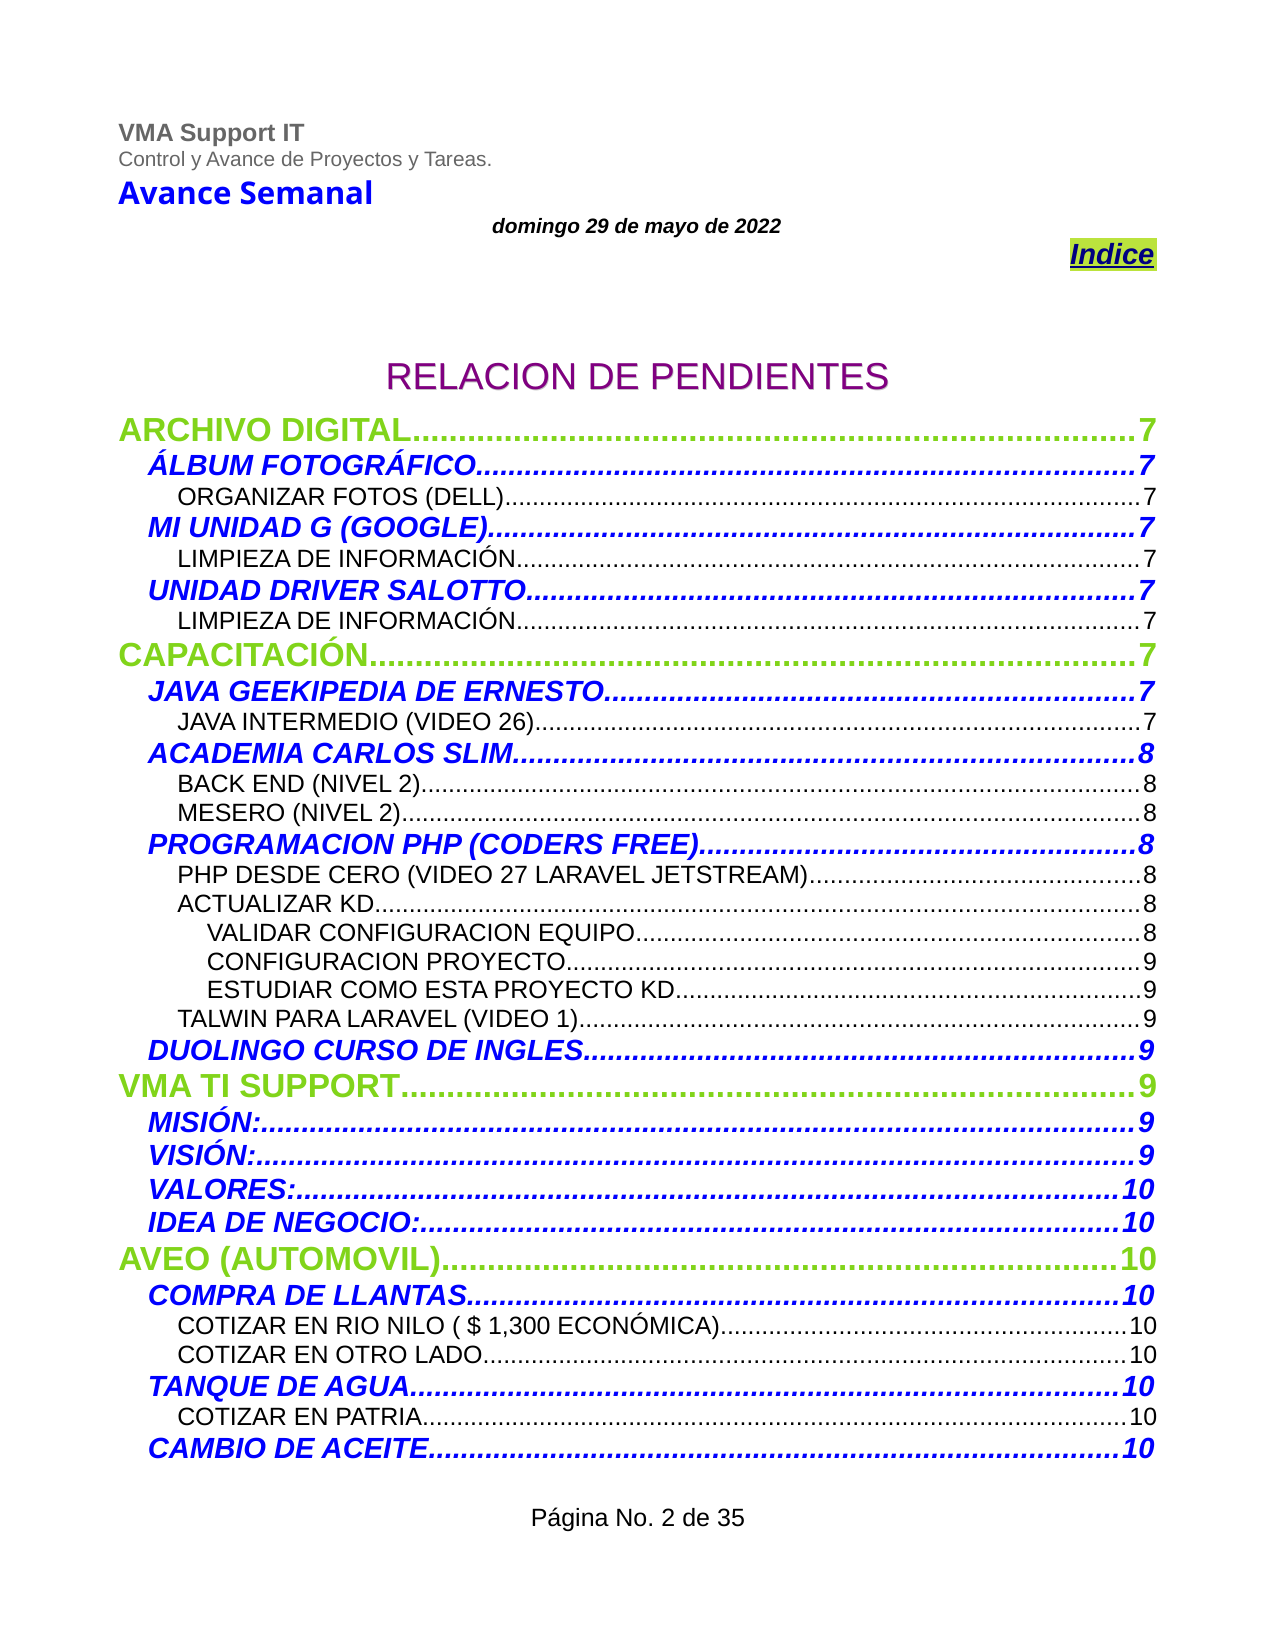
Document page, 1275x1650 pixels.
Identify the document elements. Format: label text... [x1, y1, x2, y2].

text Actualizar KD. 8 [177, 889, 1157, 918]
text ESTUDIAR COMO ESTA PROYECTO KD 9 [207, 975, 1157, 1004]
text MISIÓN: 9 [148, 1105, 1157, 1138]
text CAPACITACIÓN 7 [118, 635, 1157, 673]
text PHP DESDE CERO (VIDEO 27 LARAVEL JETSTREAM) 8 [177, 860, 1157, 889]
text BACK END (NIVEL 2) 8 [177, 769, 1157, 798]
text CAMBIO DE ACEITE 10 [148, 1431, 1157, 1464]
text MESERO (NIVEL 2) 8 [177, 798, 1157, 827]
text TANQUE DE AGUA 10 [148, 1368, 1157, 1402]
text JAVA INTERMEDIO (VIDEO 26) 7 [177, 707, 1157, 736]
text JAVA GEEKIPEDIA DE ERNESTO 7 [148, 673, 1157, 707]
subtitle RELACION DE PENDIENTES [118, 354, 1157, 397]
text TALWIN PARA LARAVEL (VIDEO 1) 9 [177, 1004, 1157, 1033]
text ORGANIZAR FOTOS (DELL) 7 [177, 482, 1157, 511]
text VALIDAR CONFIGURACION EQUIPO 8 [207, 918, 1157, 947]
text AVEO (Automovil) 10 [118, 1239, 1157, 1277]
text COTIZAR EN OTRO LADO 10 [177, 1340, 1157, 1368]
text LIMPIEZA DE INFORMACIÓN 7 [177, 544, 1157, 573]
text DUOLINGO CURSO DE INGLES 9 [148, 1033, 1157, 1066]
text ACADEMIA CARLOS SLIM 8 [148, 736, 1157, 769]
text COTIZAR EN PATRIA 10 [177, 1402, 1157, 1431]
text ARCHIVO DIGITAL 7 [118, 410, 1157, 448]
text MI UNIDAD G (GOOGLE) 7 [148, 511, 1157, 544]
text ÁLBUM FOTOGRÁFICO. 7 [148, 448, 1157, 482]
text UNIDAD DRIVER SALOTTO 7 [148, 573, 1157, 606]
text LIMPIEZA DE INFORMACIÓN 7 [177, 606, 1157, 635]
text COTIZAR EN RIO NILO ( $ 1,300 económica) 10 [177, 1311, 1157, 1340]
text VISIÓN: 9 [148, 1138, 1157, 1172]
text vma TI SUPPORT 9 [118, 1066, 1157, 1105]
text IDEA DE NEGOCIO: 10 [148, 1206, 1157, 1239]
text VALORES: 10 [148, 1172, 1157, 1206]
text COMPRA DE LLANTAS 10 [148, 1277, 1157, 1311]
text PROGRAMACION PHP (CODERS FREE) 8 [148, 827, 1157, 860]
text CONFIGURACION PROYECTO 9 [207, 947, 1157, 975]
